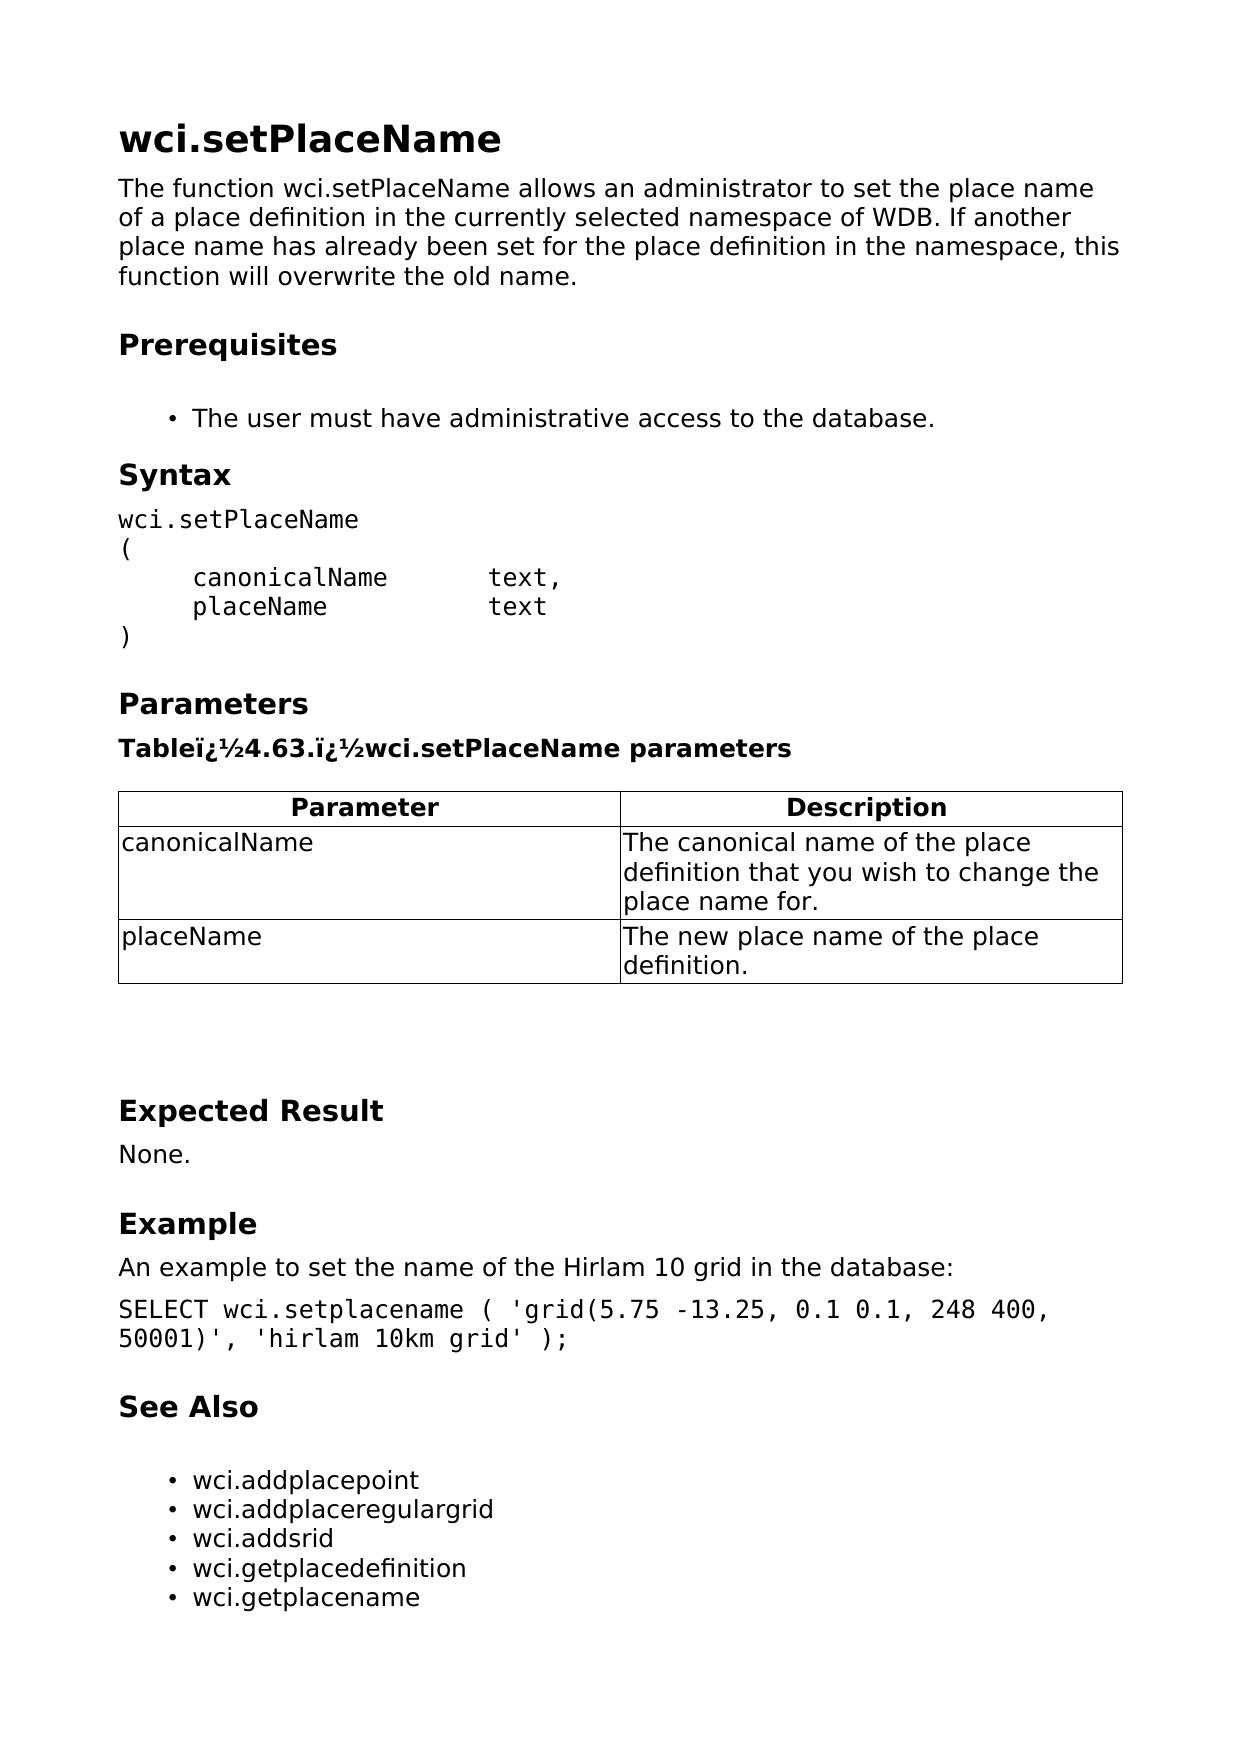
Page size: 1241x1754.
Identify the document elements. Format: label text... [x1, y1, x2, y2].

list wci.getplacedefinition [177, 1554, 1122, 1583]
subtitle Expected Result [118, 1094, 1122, 1128]
subtitle Parameters [118, 688, 1122, 722]
list The user must have administrative access to the database. [177, 404, 1122, 433]
text The function wci.setPlaceName allows an administrator to set the place name of a place definition in the currently selected namespace of WDB. If another place name has already been set for the place definition in the namespace, this function will overwrite the old name. [118, 174, 1122, 291]
table_header Description [621, 792, 1122, 826]
table_cell canonicalName [119, 827, 620, 919]
table_cell The new place name of the place definition. [621, 920, 1122, 983]
subtitle Example [118, 1207, 1122, 1241]
subtitle Prerequisites [118, 328, 1122, 362]
subtitle See Also [118, 1390, 1122, 1424]
text wci.setPlaceName ( canonicalName text, placeName text ) [118, 505, 1122, 651]
table_header Parameter [119, 792, 620, 826]
text None. [118, 1141, 1122, 1170]
list wci.addsrid [177, 1525, 1122, 1554]
text SELECT wci.setplacename ( 'grid(5.75 -13.25, 0.1 0.1, 248 400, 50001)', 'hirlam 10km grid' ); [118, 1295, 1122, 1354]
text An example to set the name of the Hirlam 10 grid in the database: [118, 1254, 1122, 1283]
table_cell placeName [119, 920, 620, 983]
list wci.getplacename [177, 1583, 1122, 1612]
subtitle wci.setPlaceName [118, 118, 1122, 162]
list wci.addplaceregulargrid [177, 1496, 1122, 1525]
list wci.addplacepoint [177, 1466, 1122, 1496]
subtitle Syntax [118, 458, 1122, 492]
table_cell The canonical name of the place definition that you wish to change the place name for. [621, 827, 1122, 919]
text Tableï¿½4.63.ï¿½wci.setPlaceName parameters [118, 734, 1122, 763]
